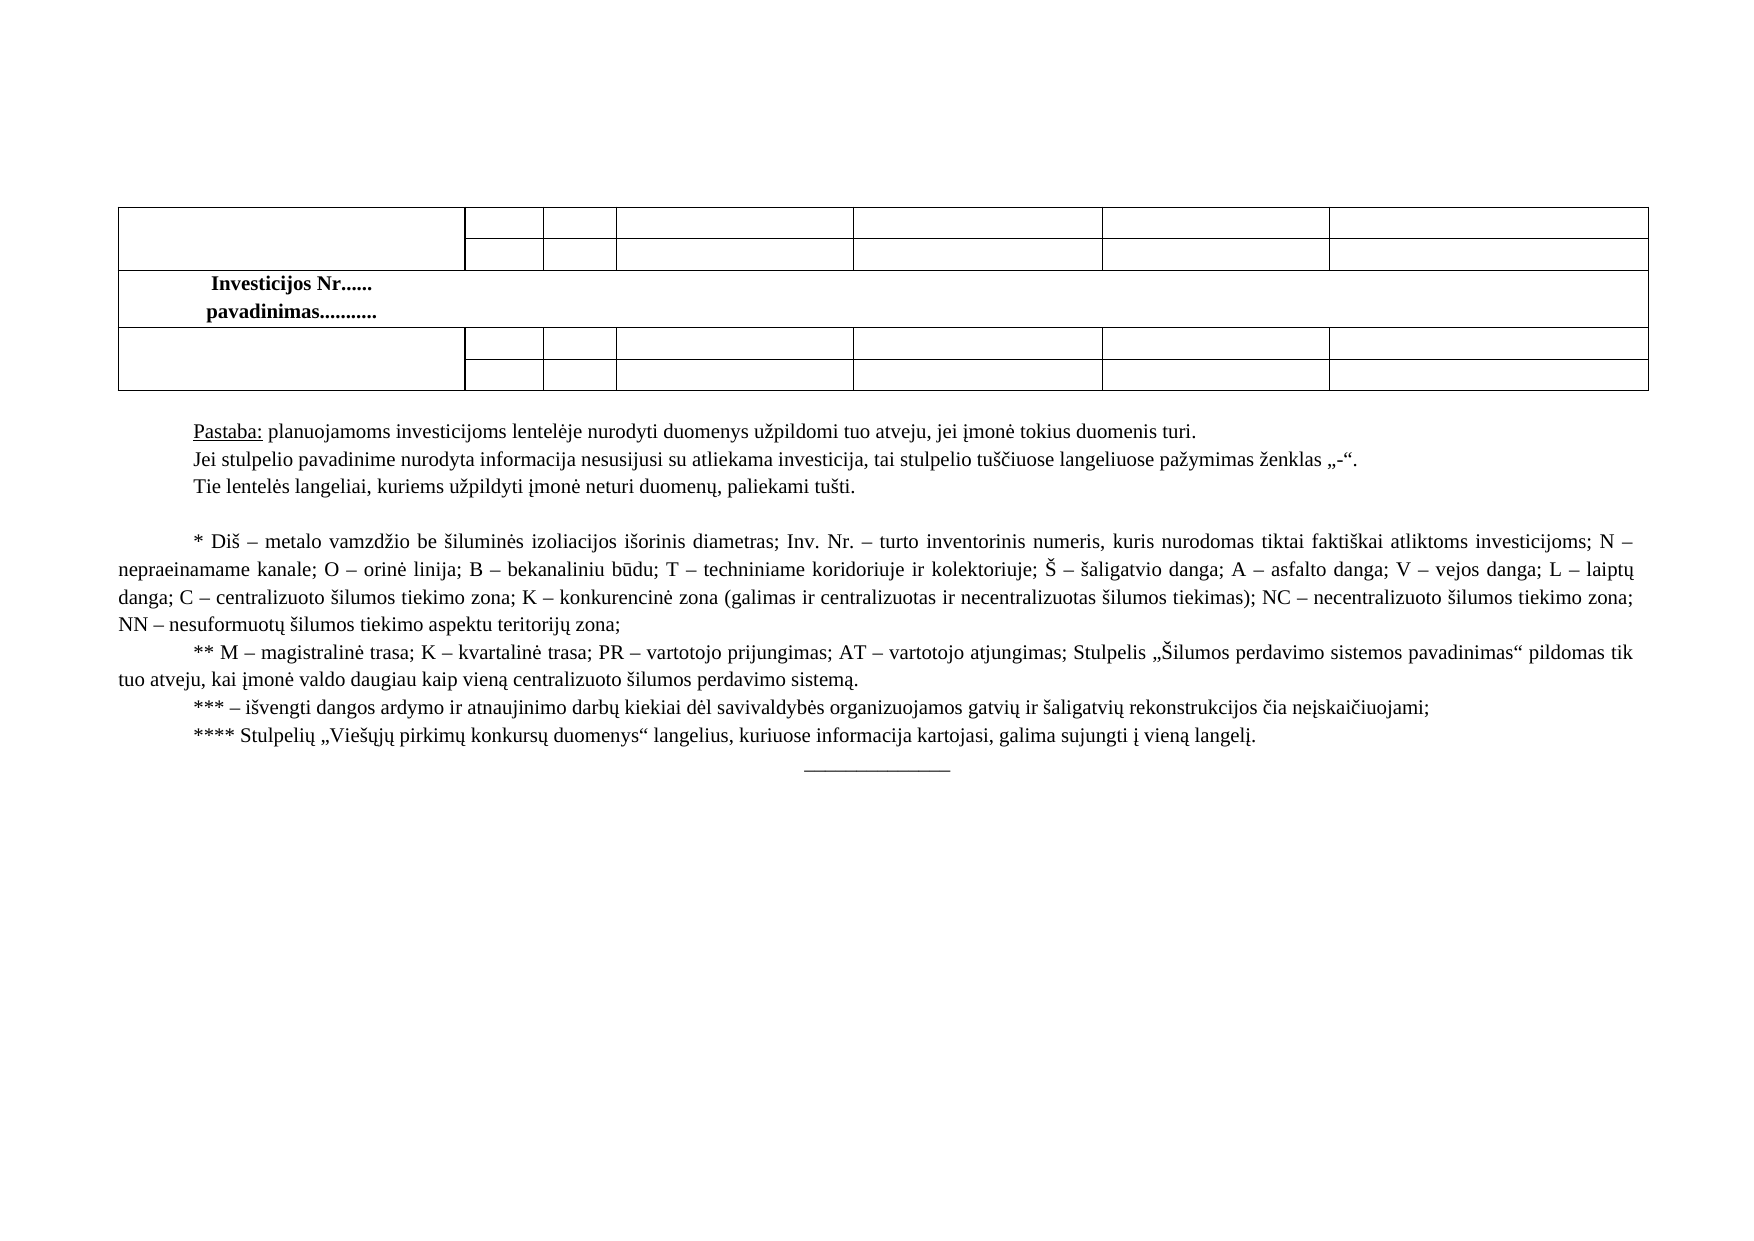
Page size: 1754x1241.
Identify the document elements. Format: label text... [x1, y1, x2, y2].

table_cell [119, 328, 464, 390]
table_cell [854, 328, 1102, 359]
table_cell [854, 271, 1103, 327]
text * Diš – metalo vamzdžio be šiluminės izoliacijos išorinis diametras; Inv. Nr. – turto inventorinis numeris, kuris nurodomas tiktai faktiškai atliktoms investicijoms; N – nepraeinamame kanale; O – orinė linija; B – bekanaliniu būdu; T – techniniame koridoriuje ir kolektoriuje; Š – šaligatvio danga; A – asfalto danga; V – vejos danga; L – laiptų danga; C – centralizuoto šilumos tiekimo zona; K – konkurencinė zona (galimas ir centralizuotas ir necentralizuotas šilumos tiekimas); NC – necentralizuoto šilumos tiekimo zona; NN – nesuformuotų šilumos tiekimo aspektu teritorijų zona; [118, 529, 1636, 636]
table_cell [466, 239, 543, 270]
text ______________ [118, 750, 1636, 774]
table_cell [119, 208, 464, 270]
table_cell [466, 208, 543, 238]
table_cell [1103, 271, 1329, 327]
table_cell [1103, 328, 1329, 359]
text Jei stulpelio pavadinime nurodyta informacija nesusijusi su atliekama investicija, tai stulpelio tuščiuose langeliuose pažymimas ženklas „-“. [118, 447, 1636, 471]
text Pastaba: planuojamoms investicijoms lentelėje nurodyti duomenys užpildomi tuo atveju, jei įmonė tokius duomenis turi. [118, 419, 1636, 443]
table_cell [544, 208, 616, 238]
table_cell [465, 271, 543, 327]
table_cell [854, 208, 1102, 238]
table_cell [466, 360, 543, 390]
text ** M – magistralinė trasa; K – kvartalinė trasa; PR – vartotojo prijungimas; AT – vartotojo atjungimas; Stulpelis „Šilumos perdavimo sistemos pavadinimas“ pildomas tik tuo atveju, kai įmonė valdo daugiau kaip vieną centralizuoto šilumos perdavimo sistemą. [118, 640, 1636, 691]
table_cell [854, 239, 1102, 270]
table_cell [617, 360, 853, 390]
table_cell [617, 239, 853, 270]
table_cell [1330, 328, 1648, 359]
text *** – išvengti dangos ardymo ir atnaujinimo darbų kiekiai dėl savivaldybės organizuojamos gatvių ir šaligatvių rekonstrukcijos čia neįskaičiuojami; [118, 695, 1636, 719]
table_cell [544, 360, 616, 390]
table_cell [466, 328, 543, 359]
table_cell Investicijos Nr...... pavadinimas........... [119, 271, 465, 327]
table_cell [617, 208, 853, 238]
table_cell [544, 328, 616, 359]
table_cell [854, 360, 1102, 390]
table_cell [1330, 239, 1648, 270]
table_cell [1103, 239, 1329, 270]
table_cell [1330, 208, 1648, 238]
table_cell [1103, 208, 1329, 238]
text **** Stulpelių „Viešųjų pirkimų konkursų duomenys“ langelius, kuriuose informacija kartojasi, galima sujungti į vieną langelį. [118, 723, 1636, 747]
table_cell [544, 239, 616, 270]
table_cell [617, 328, 853, 359]
table_cell [1103, 360, 1329, 390]
text Tie lentelės langeliai, kuriems užpildyti įmonė neturi duomenų, paliekami tušti. [118, 474, 1636, 498]
table_cell [543, 271, 616, 327]
table_cell [1330, 271, 1648, 327]
table_cell [1330, 360, 1648, 390]
table_cell [616, 271, 854, 327]
